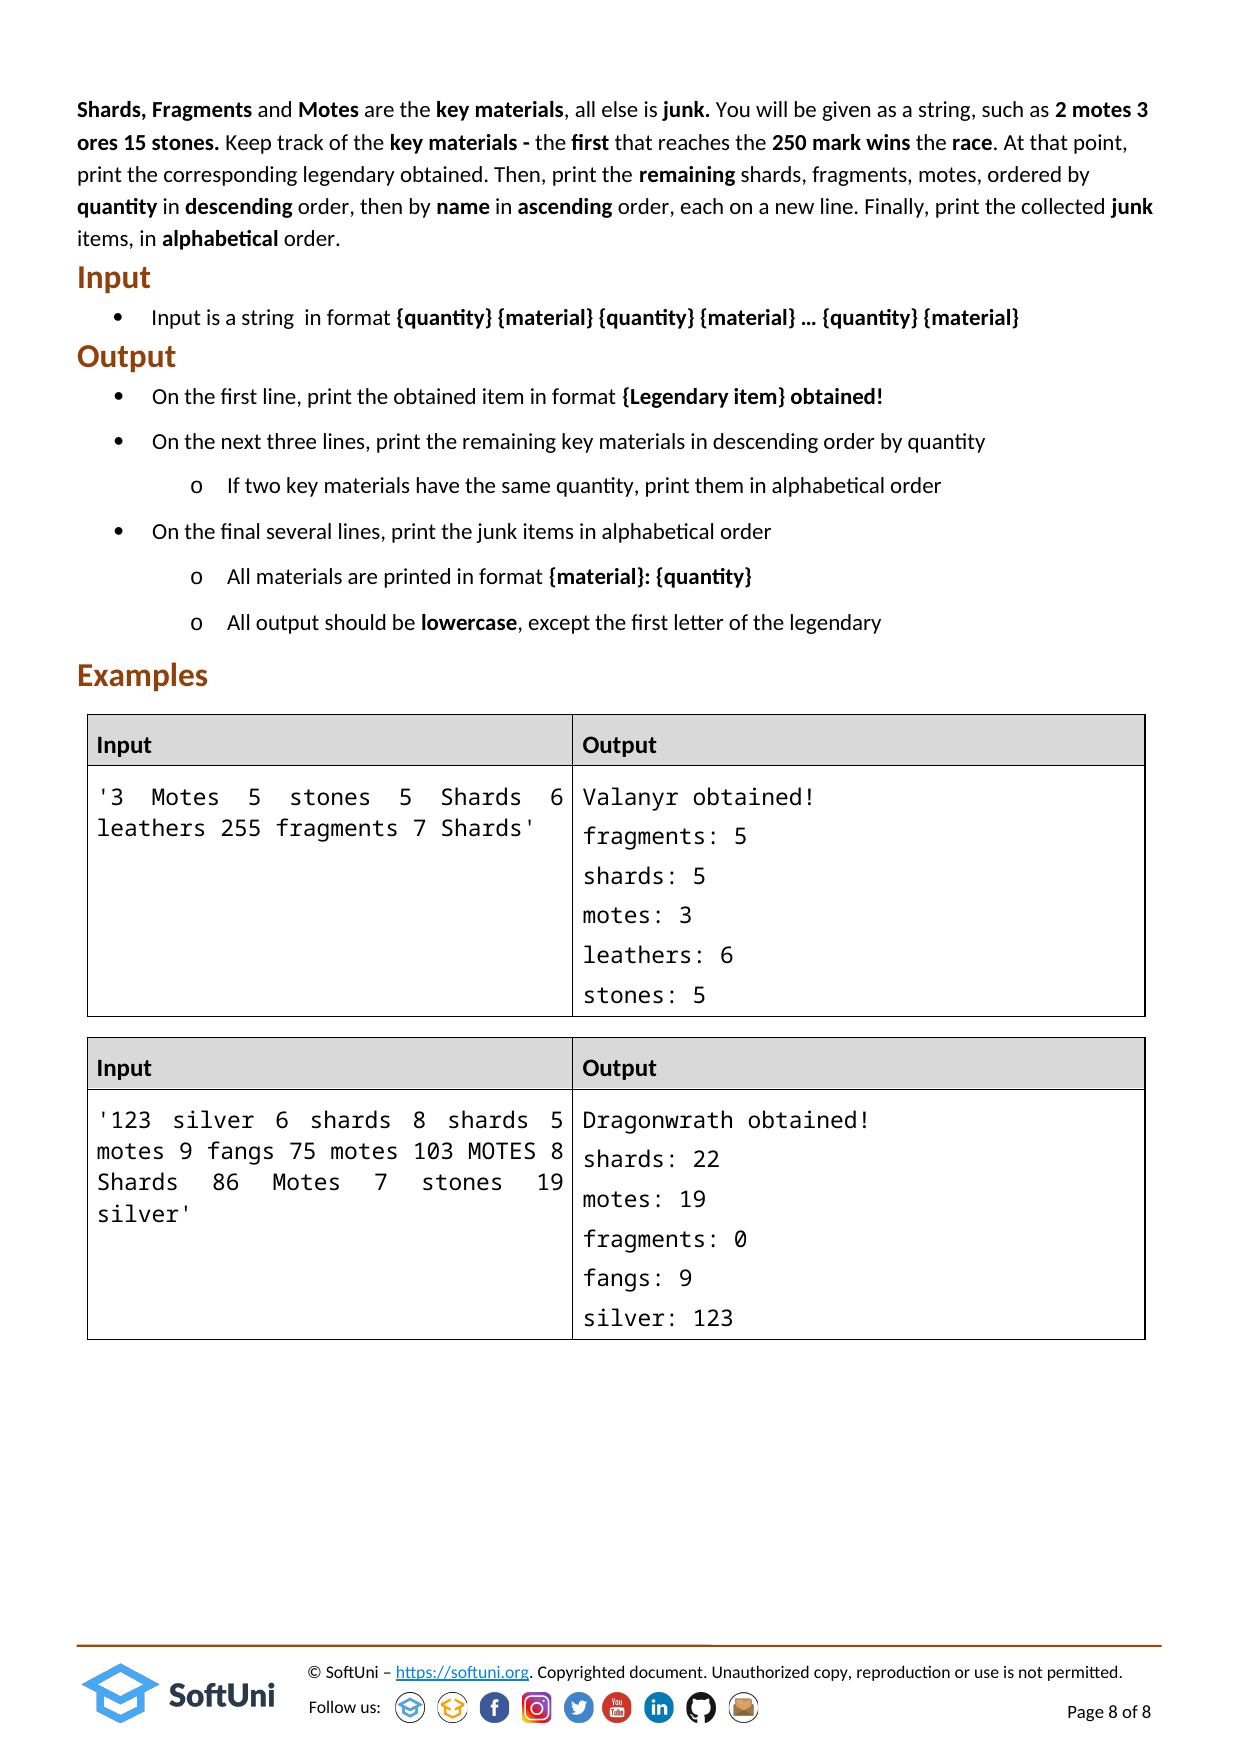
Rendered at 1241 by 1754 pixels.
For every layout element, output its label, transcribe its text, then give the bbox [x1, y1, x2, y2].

table_header Input [88, 1038, 572, 1088]
picture [665, 1692, 674, 1701]
picture [665, 1714, 674, 1723]
picture [658, 1705, 667, 1714]
list All materials are printed in format {material}: {quantity} [189, 562, 1163, 591]
list On the next three lines, print the remaining key materials in descending order by quantity [114, 427, 1163, 455]
table_cell Valanyr obtained! fragments: 5 shards: 5 motes: 3 leathers: 6 stones: 5 [573, 766, 1144, 1016]
picture [437, 1692, 468, 1723]
subtitle Output [77, 335, 1163, 376]
picture [728, 1692, 759, 1723]
picture [395, 1692, 425, 1723]
table_header Output [573, 1038, 1144, 1088]
table_header Output [573, 715, 1144, 765]
list On the final several lines, print the junk items in alphabetical order [114, 517, 1163, 546]
list Input is a string in format {quantity} {material} {quantity} {material} … {quantity} {material} [114, 303, 1163, 331]
picture [686, 1692, 716, 1723]
picture [479, 1692, 510, 1723]
list All output should be lowercase, except the first letter of the legendary [189, 608, 1163, 637]
picture [602, 1692, 632, 1723]
list On the first line, print the obtained item in format {Legendary item} obtained! [114, 382, 1163, 410]
picture [644, 1692, 653, 1701]
subtitle Examples [77, 654, 1163, 695]
table_cell '123 silver 6 shards 8 shards 5 motes 9 fangs 75 motes 103 MOTES 8 Shards 86 Motes 7 stones 19 silver' [88, 1090, 572, 1339]
subtitle Input [77, 256, 1163, 297]
text Shards, Fragments and Motes are the key materials, all else is junk. You will be given as a string, such as 2 motes 3 ores 15 stones. Keep track of the key materials - the first that reaches the 250 mark wins the race. At that point, print the corresponding legendary obtained. Then, print the remaining shards, fragments, motes, ordered by quantity in descending order, then by name in ascending order, each on a new line. Finally, print the collected junk items, in alphabetical order. [77, 95, 1163, 252]
picture [564, 1692, 594, 1723]
picture [522, 1692, 552, 1723]
picture [644, 1714, 653, 1723]
picture [75, 1658, 281, 1729]
table_header Input [88, 715, 572, 765]
table_cell '3 Motes 5 stones 5 Shards 6 leathers 255 fragments 7 Shards' [88, 766, 572, 1016]
table_cell Dragonwrath obtained! shards: 22 motes: 19 fragments: 0 fangs: 9 silver: 123 [573, 1090, 1144, 1339]
list If two key materials have the same quantity, print them in alphabetical order [189, 471, 1163, 501]
